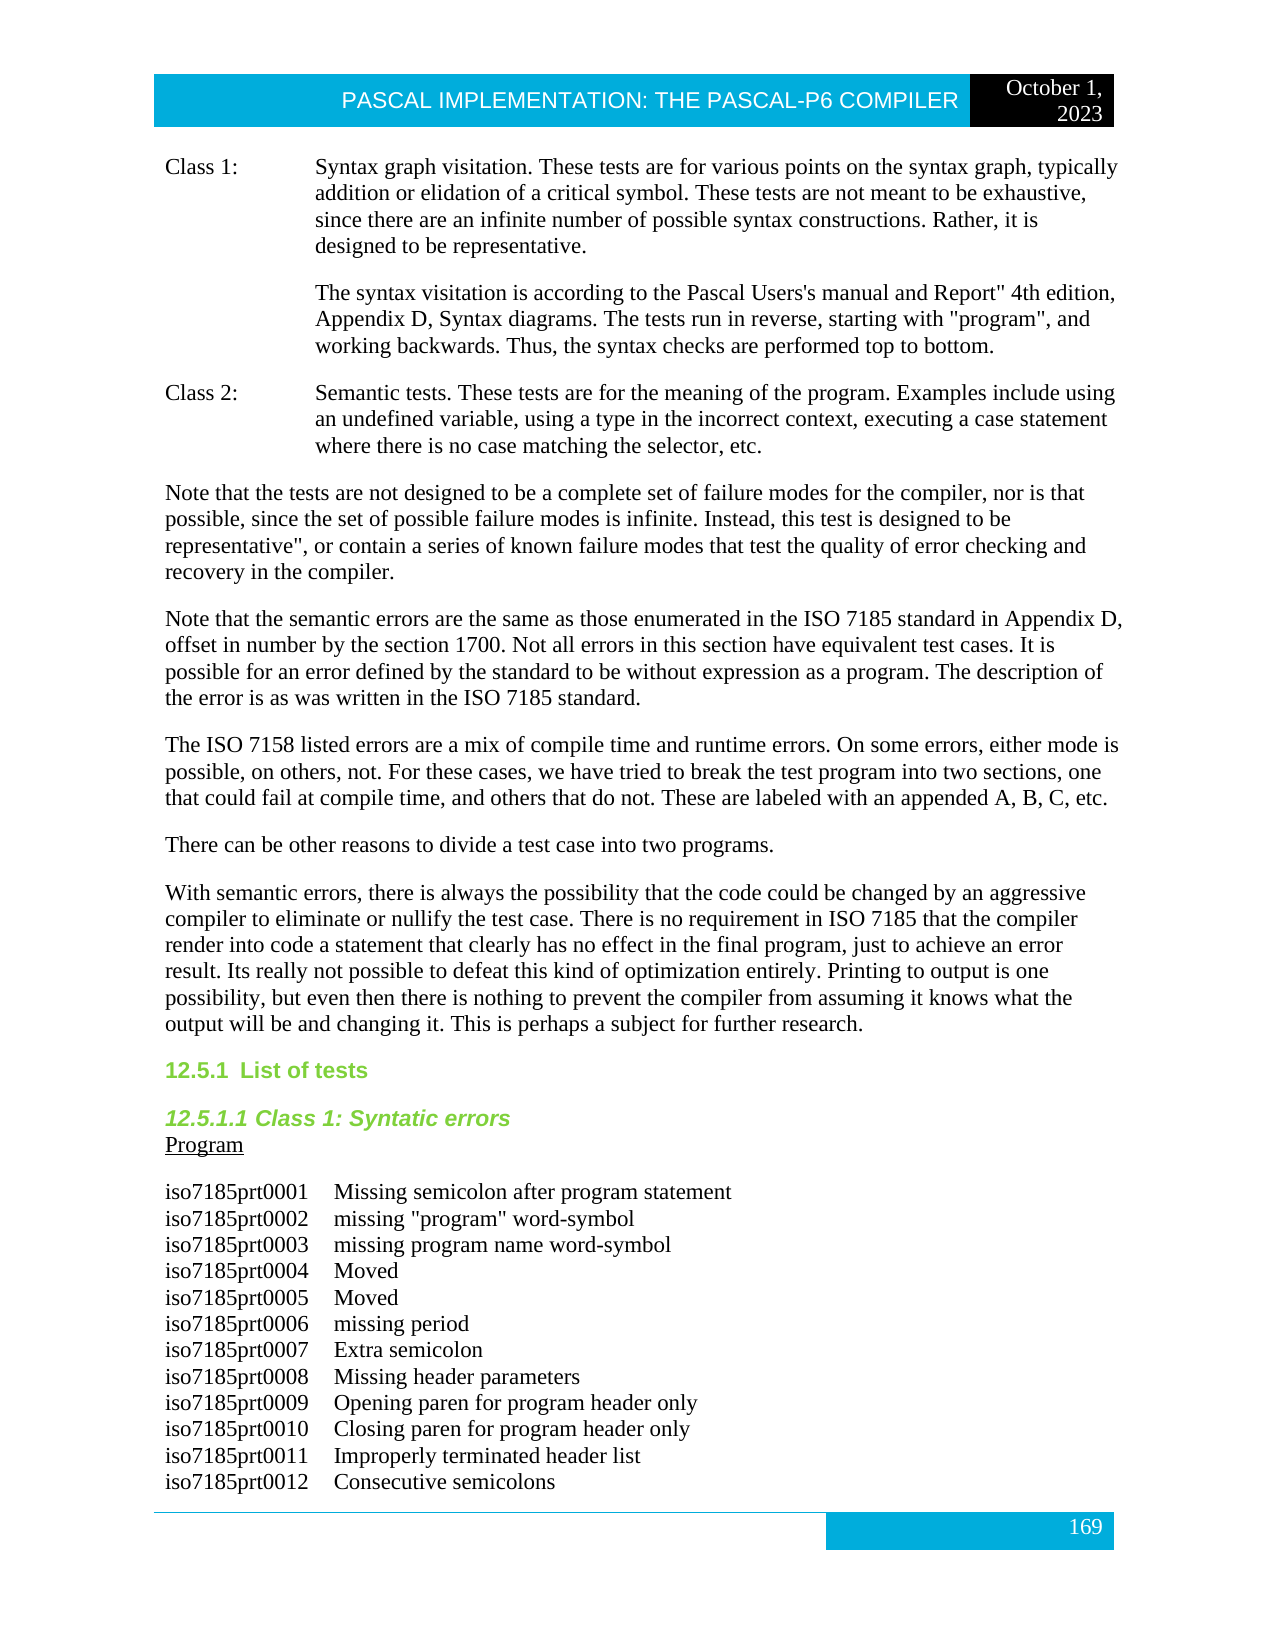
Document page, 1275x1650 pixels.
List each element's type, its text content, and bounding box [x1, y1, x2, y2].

text iso7185prt0007 Extra semicolon [165, 1336, 1125, 1363]
text The ISO 7158 listed errors are a mix of compile time and runtime errors. On some errors, either mode is possible, on others, not. For these cases, we have tried to break the test program into two sections, one that could fail at compile time, and others that do not. These are labeled with an appended A, B, C, etc. [165, 731, 1125, 811]
text iso7185prt0006 missing period [165, 1310, 1125, 1336]
text There can be other reasons to divide a test case into two programs. [165, 831, 1125, 858]
text Note that the tests are not designed to be a complete set of failure modes for the compiler, nor is that possible, since the set of possible failure modes is infinite. Instead, this test is designed to be representative", or contain a series of known failure modes that test the quality of error checking and recovery in the compiler. [165, 479, 1125, 584]
text iso7185prt0005 Moved [165, 1284, 1125, 1310]
text iso7185prt0011 Improperly terminated header list [165, 1442, 1125, 1468]
text Program [165, 1131, 1125, 1157]
text iso7185prt0003 missing program name word-symbol [165, 1231, 1125, 1257]
text With semantic errors, there is always the possibility that the code could be changed by an aggressive compiler to eliminate or nullify the test case. There is no requirement in ISO 7185 that the compiler render into code a statement that clearly has no effect in the final program, just to achieve an error result. Its really not possible to defeat this kind of optimization entirely. Printing to output is one possibility, but even then there is nothing to prevent the compiler from assuming it knows what the output will be and changing it. This is perhaps a subject for further research. [165, 878, 1125, 1037]
subtitle Class 1: Syntatic errors [165, 1105, 1125, 1131]
text iso7185prt0008 Missing header parameters [165, 1363, 1125, 1389]
text iso7185prt0010 Closing paren for program header only [165, 1415, 1125, 1442]
text Note that the semantic errors are the same as those enumerated in the ISO 7185 standard in Appendix D, offset in number by the section 1700. Not all errors in this section have equivalent test cases. It is possible for an error defined by the standard to be without expression as a program. The description of the error is as was written in the ISO 7185 standard. [165, 605, 1125, 711]
text iso7185prt0001 Missing semicolon after program statement [165, 1178, 1125, 1204]
text iso7185prt0002 missing "program" word-symbol [165, 1204, 1125, 1231]
text iso7185prt0004 Moved [165, 1257, 1125, 1284]
text Class 1: Syntax graph visitation. These tests are for various points on the syntax graph, typically addition or elidation of a critical symbol. These tests are not meant to be exhaustive, since there are an infinite number of possible syntax constructions. Rather, it is designed to be representative. [165, 153, 1125, 258]
text Class 2: Semantic tests. These tests are for the meaning of the program. Examples include using an undefined variable, using a type in the incorrect context, executing a case statement where there is no case matching the selector, etc. [165, 379, 1125, 458]
subtitle List of tests [165, 1057, 1125, 1084]
text iso7185prt0009 Opening paren for program header only [165, 1389, 1125, 1415]
text iso7185prt0012 Consecutive semicolons [165, 1468, 1125, 1494]
text The syntax visitation is according to the Pascal Users's manual and Report" 4th edition, Appendix D, Syntax diagrams. The tests run in reverse, starting with "program", and working backwards. Thus, the syntax checks are performed top to bottom. [315, 279, 1125, 358]
